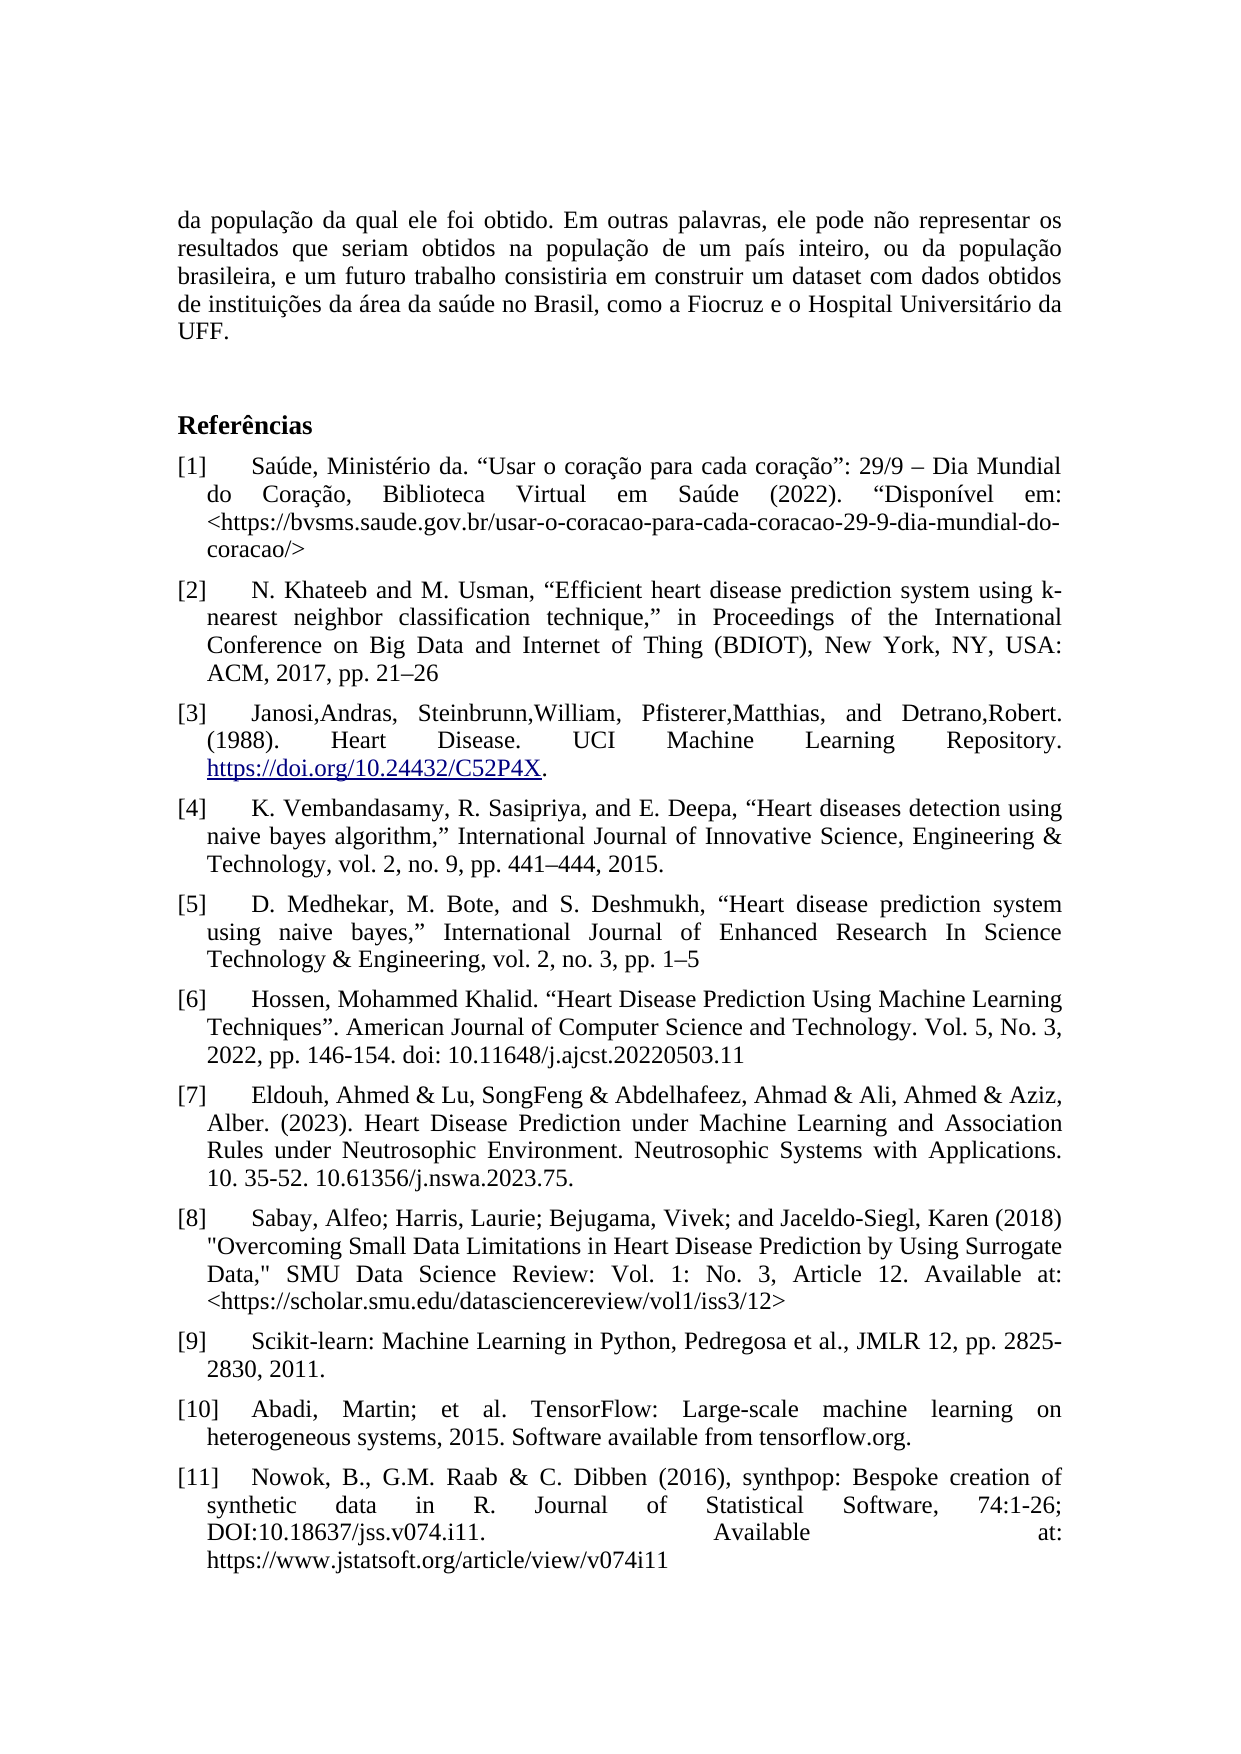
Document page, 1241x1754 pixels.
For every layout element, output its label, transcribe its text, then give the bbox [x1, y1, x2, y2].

text [5] D. Medhekar, M. Bote, and S. Deshmukh, “Heart disease prediction system using naive bayes,” International Journal of Enhanced Research In Science Technology & Engineering, vol. 2, no. 3, pp. 1–5 [177, 890, 1063, 973]
text [7] Eldouh, Ahmed & Lu, SongFeng & Abdelhafeez, Ahmad & Ali, Ahmed & Aziz, Alber. (2023). Heart Disease Prediction under Machine Learning and Association Rules under Neutrosophic Environment. Neutrosophic Systems with Applications. 10. 35-52. 10.61356/j.nswa.2023.75. [177, 1081, 1063, 1192]
text [2] N. Khateeb and M. Usman, “Efficient heart disease prediction system using k-nearest neighbor classification technique,” in Proceedings of the International Conference on Big Data and Internet of Thing (BDIOT), New York, NY, USA: ACM, 2017, pp. 21–26 [177, 576, 1063, 687]
text [10] Abadi, Martin; et al. TensorFlow: Large-scale machine learning on heterogeneous systems, 2015. Software available from tensorflow.org. [177, 1395, 1063, 1451]
text da população da qual ele foi obtido. Em outras palavras, ele pode não representar os resultados que seriam obtidos na população de um país inteiro, ou da população brasileira, e um futuro trabalho consistiria em construir um dataset com dados obtidos de instituições da área da saúde no Brasil, como a Fiocruz e o Hospital Universitário da UFF. [177, 207, 1063, 345]
text [4] K. Vembandasamy, R. Sasipriya, and E. Deepa, “Heart diseases detection using naive bayes algorithm,” International Journal of Innovative Science, Engineering & Technology, vol. 2, no. 9, pp. 441–444, 2015. [177, 794, 1063, 878]
text [3] Janosi,Andras, Steinbrunn,William, Pfisterer,Matthias, and Detrano,Robert. (1988). Heart Disease. UCI Machine Learning Repository. https://doi.org/10.24432/C52P4X. [177, 699, 1063, 782]
text [6] Hossen, Mohammed Khalid. “Heart Disease Prediction Using Machine Learning Techniques”. American Journal of Computer Science and Technology. Vol. 5, No. 3, 2022, pp. 146-154. doi: 10.11648/j.ajcst.20220503.11 [177, 986, 1063, 1069]
text [11] Nowok, B., G.M. Raab & C. Dibben (2016), synthpop: Bespoke creation of synthetic data in R. Journal of Statistical Software, 74:1-26; DOI:10.18637/jss.v074.i11. Available at: https://www.jstatsoft.org/article/view/v074i11 [177, 1463, 1063, 1574]
text [8] Sabay, Alfeo; Harris, Laurie; Bejugama, Vivek; and Jaceldo-Siegl, Karen (2018) "Overcoming Small Data Limitations in Heart Disease Prediction by Using Surrogate Data," SMU Data Science Review: Vol. 1: No. 3, Article 12. Available at: <https://scholar.smu.edu/datasciencereview/vol1/iss3/12> [177, 1204, 1063, 1315]
text [1] Saúde, Ministério da. “Usar o coração para cada coração”: 29/9 – Dia Mundial do Coração, Biblioteca Virtual em Saúde (2022). “Disponível em: <https://bvsms.saude.gov.br/usar-o-coracao-para-cada-coracao-29-9-dia-mundial-do-coracao/> [177, 452, 1063, 563]
text [9] Scikit-learn: Machine Learning in Python, Pedregosa et al., JMLR 12, pp. 2825-2830, 2011. [177, 1327, 1063, 1383]
text Referências [177, 410, 1063, 440]
